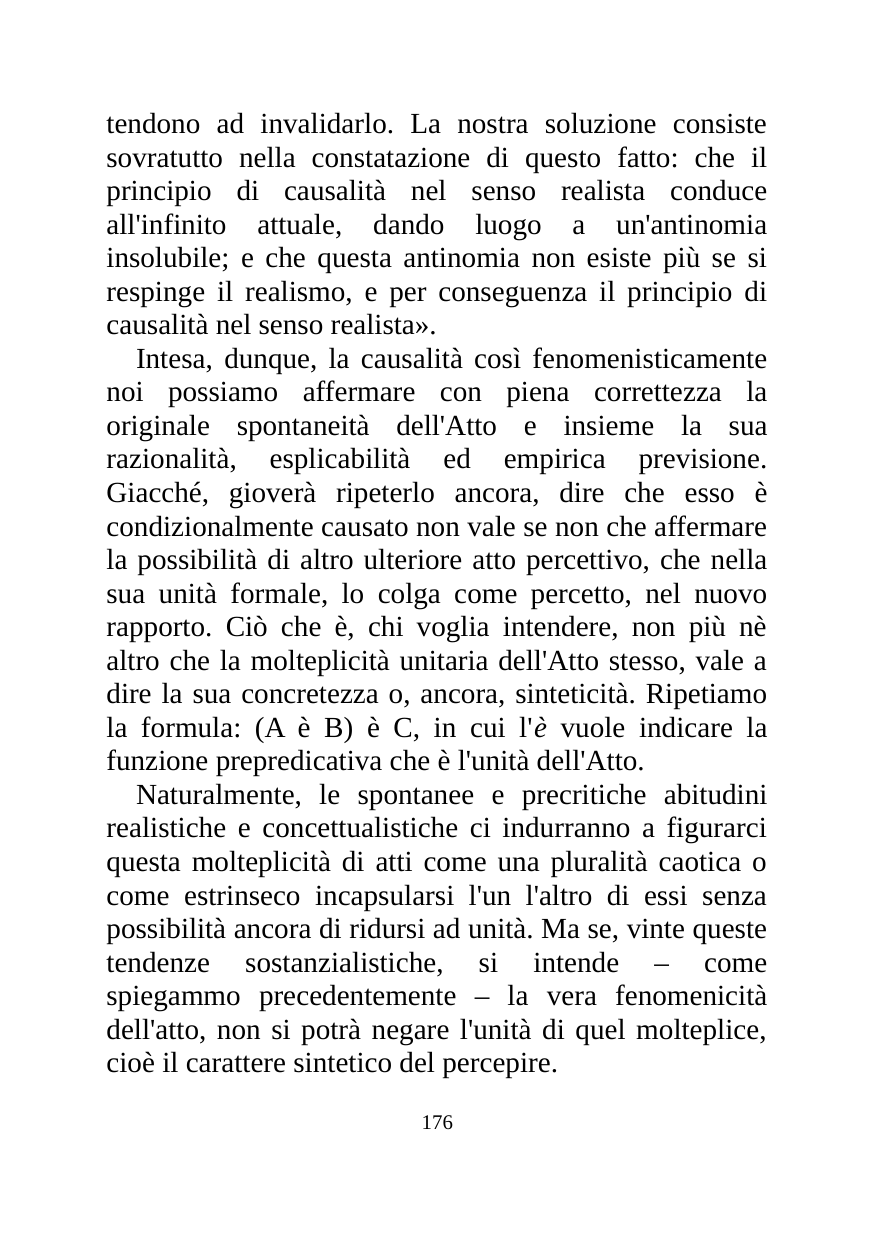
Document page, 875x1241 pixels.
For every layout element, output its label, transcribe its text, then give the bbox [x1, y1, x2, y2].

text Naturalmente, le spontanee e precritiche abitudini realistiche e concettualistiche ci indurranno a figurarci questa molteplicità di atti come una pluralità caotica o come estrinseco incapsularsi l'un l'altro di essi senza possibilità ancora di ridursi ad unità. Ma se, vinte queste tendenze sostanzialistiche, si intende – come spiegammo precedentemente – la vera fenomenicità dell'atto, non si potrà negare l'unità di quel molteplice, cioè il carattere sintetico del percepire. [106, 777, 768, 1079]
text tendono ad invalidarlo. La nostra soluzione consiste sovratutto nella constatazione di questo fatto: che il principio di causalità nel senso realista conduce all'infinito attuale, dando luogo a un'antinomia insolubile; e che questa antinomia non esiste più se si respinge il realismo, e per conseguenza il principio di causalità nel senso realista». [106, 106, 768, 341]
text Intesa, dunque, la causalità così fenomenisticamente noi possiamo affermare con piena correttezza la originale spontaneità dell'Atto e insieme la sua razionalità, esplicabilità ed empirica previsione. Giacché, gioverà ripeterlo ancora, dire che esso è condizionalmente causato non vale se non che affermare la possibilità di altro ulteriore atto percettivo, che nella sua unità formale, lo colga come percetto, nel nuovo rapporto. Ciò che è, chi voglia intendere, non più nè altro che la molteplicità unitaria dell'Atto stesso, vale a dire la sua concretezza o, ancora, sinteticità. Ripetiamo la formula: (A è B) è C, in cui l'è vuole indicare la funzione prepredicativa che è l'unità dell'Atto. [106, 341, 768, 777]
